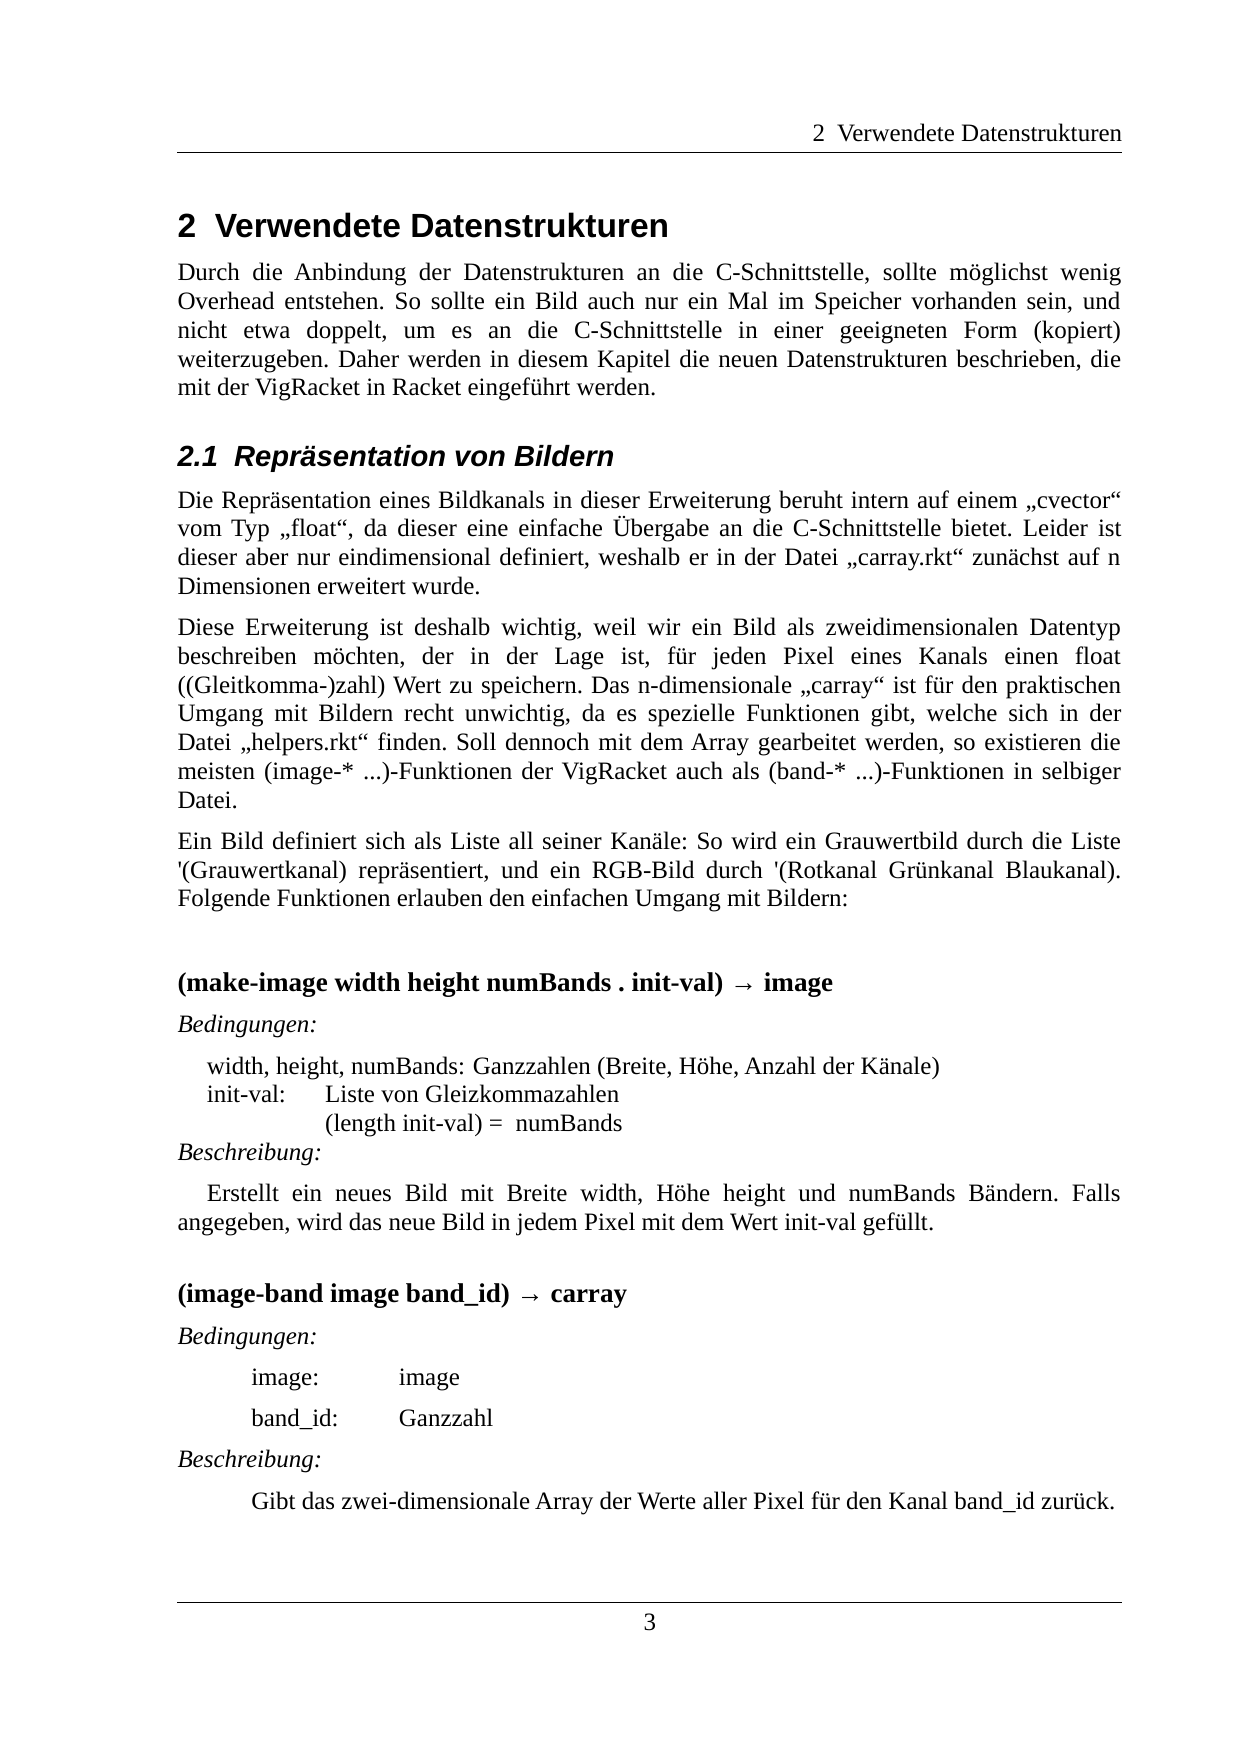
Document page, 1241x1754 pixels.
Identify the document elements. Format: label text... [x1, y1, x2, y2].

text Erstellt ein neues Bild mit Breite width, Höhe height und numBands Bändern. Falls angegeben, wird das neue Bild in jedem Pixel mit dem Wert init-val gefüllt. [177, 1178, 1122, 1236]
subtitle 2 Verwendete Datenstrukturen [177, 206, 1122, 245]
text image: image [177, 1362, 1122, 1391]
text (image-band image band_id) → carray [177, 1277, 1122, 1308]
text width, height, numBands: Ganzzahlen (Breite, Höhe, Anzahl der Känale) [177, 1051, 1122, 1079]
text Beschreibung: [177, 1137, 1122, 1166]
text band_id: Ganzzahl [177, 1403, 1122, 1432]
text Ein Bild definiert sich als Liste all seiner Kanäle: So wird ein Grauwertbild durch die Liste '(Grauwertkanal) repräsentiert, und ein RGB-Bild durch '(Rotkanal Grünkanal Blaukanal). Folgende Funktionen erlauben den einfachen Umgang mit Bildern: [177, 826, 1122, 912]
text Bedingungen: [177, 1009, 1122, 1038]
text Bedingungen: [177, 1321, 1122, 1349]
text Gibt das zwei-dimensionale Array der Werte aller Pixel für den Kanal band_id zurück. [177, 1486, 1122, 1514]
text Die Repräsentation eines Bildkanals in dieser Erweiterung beruht intern auf einem „cvector“ vom Typ „float“, da dieser eine einfache Übergabe an die C-Schnittstelle bietet. Leider ist dieser aber nur eindimensional definiert, weshalb er in der Datei „carray.rkt“ zunächst auf n Dimensionen erweitert wurde. [177, 485, 1122, 600]
text (length init-val) = numBands [177, 1108, 1122, 1137]
text init-val: Liste von Gleizkommazahlen [177, 1079, 1122, 1108]
text Beschreibung: [177, 1444, 1122, 1473]
text (make-image width height numBands . init-val) → image [177, 966, 1122, 997]
text Diese Erweiterung ist deshalb wichtig, weil wir ein Bild als zweidimensionalen Datentyp beschreiben möchten, der in der Lage ist, für jeden Pixel eines Kanals einen float ((Gleitkomma-)zahl) Wert zu speichern. Das n-dimensionale „carray“ ist für den praktischen Umgang mit Bildern recht unwichtig, da es spezielle Funktionen gibt, welche sich in der Datei „helpers.rkt“ finden. Soll dennoch mit dem Array gearbeitet werden, so existieren die meisten (image-* ...)-Funktionen der VigRacket auch als (band-* ...)-Funktionen in selbiger Datei. [177, 612, 1122, 813]
subtitle 2.1 Repräsentation von Bildern [177, 439, 1122, 472]
text Durch die Anbindung der Datenstrukturen an die C-Schnittstelle, sollte möglichst wenig Overhead entstehen. So sollte ein Bild auch nur ein Mal im Speicher vorhanden sein, und nicht etwa doppelt, um es an die C-Schnittstelle in einer geeigneten Form (kopiert) weiterzugeben. Daher werden in diesem Kapitel die neuen Datenstrukturen beschrieben, die mit der VigRacket in Racket eingeführt werden. [177, 257, 1122, 401]
